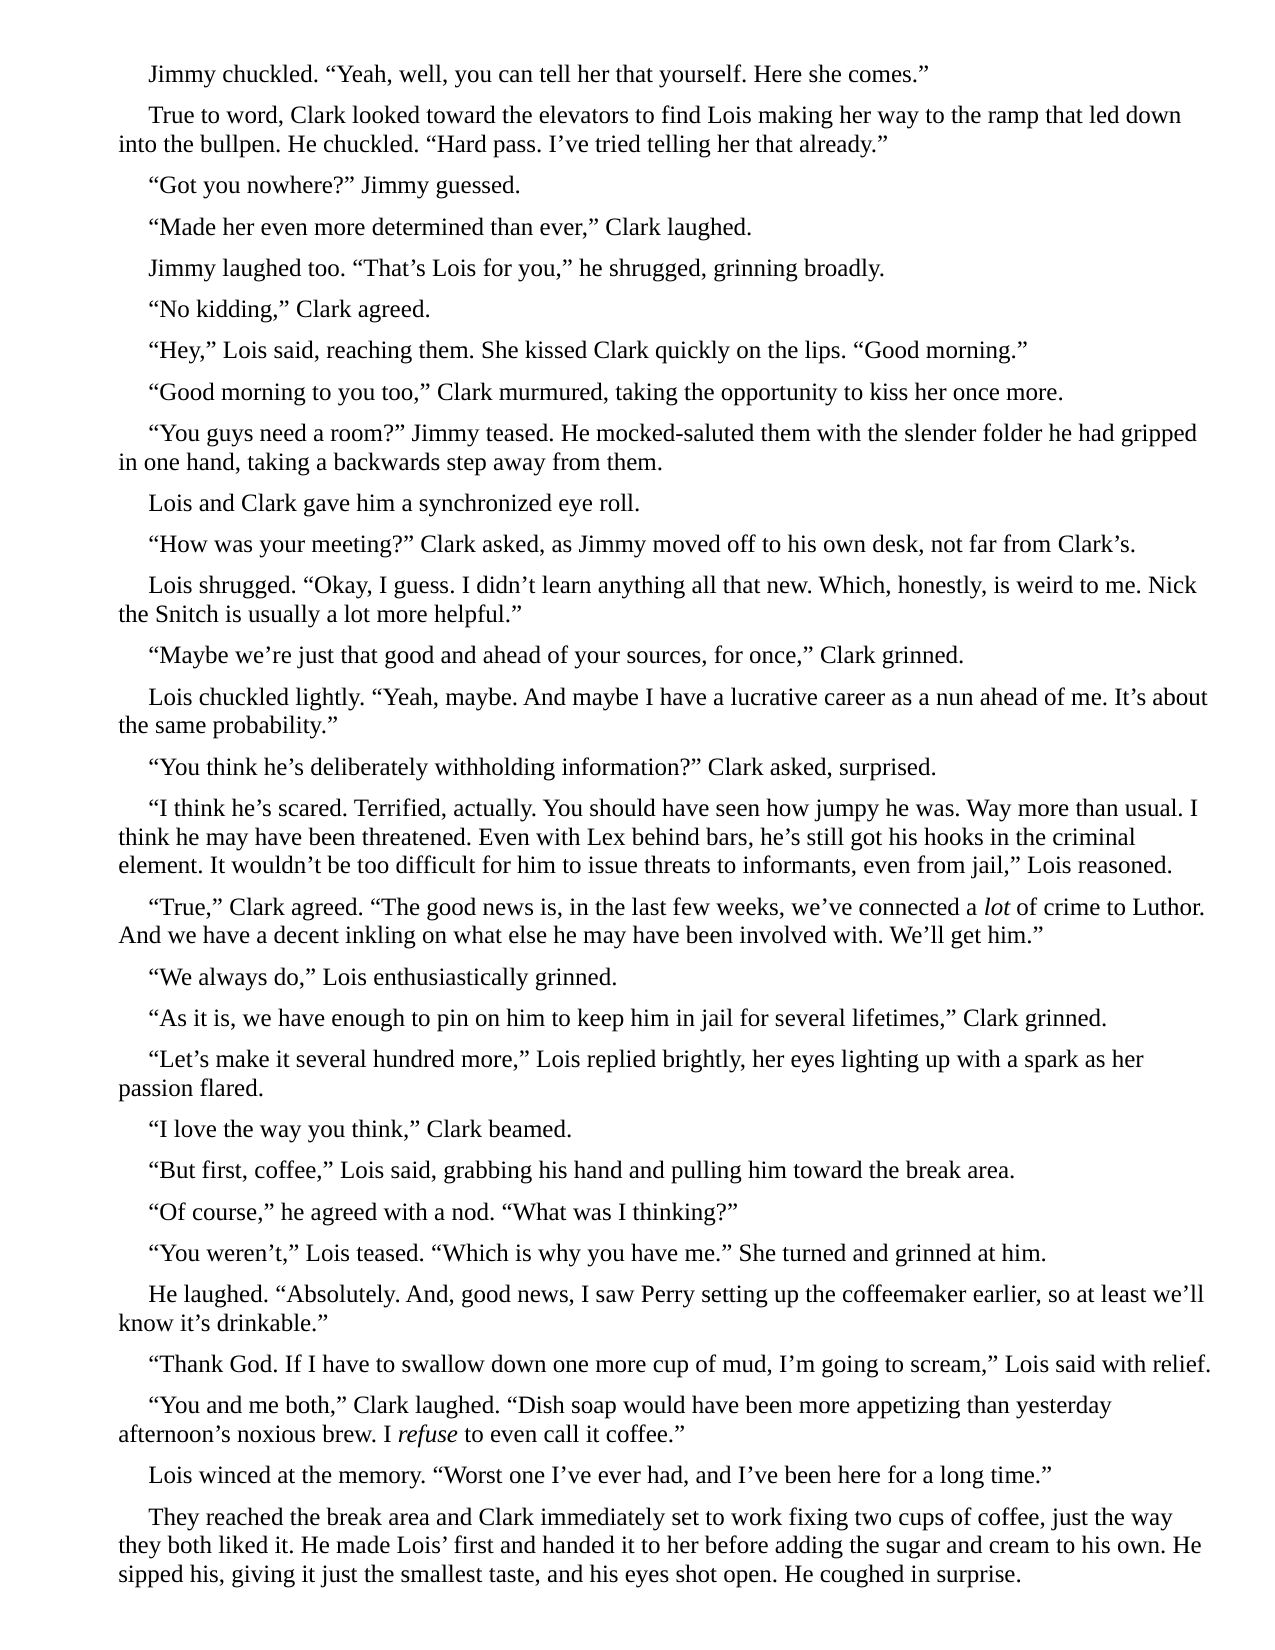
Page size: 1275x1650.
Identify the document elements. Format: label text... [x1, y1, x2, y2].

text He laughed. “Absolutely. And, good news, I saw Perry setting up the coffeemaker earlier, so at least we’ll know it’s drinkable.” [118, 1279, 1216, 1337]
text “Got you nowhere?” Jimmy guessed. [118, 170, 1216, 199]
text Lois chuckled lightly. “Yeah, maybe. And maybe I have a lucrative career as a nun ahead of me. It’s about the same probability.” [118, 682, 1216, 739]
text “How was your meeting?” Clark asked, as Jimmy moved off to his own desk, not far from Clark’s. [118, 529, 1216, 558]
text “I love the way you think,” Clark beamed. [118, 1114, 1216, 1143]
text “You think he’s deliberately withholding information?” Clark asked, surprised. [118, 752, 1216, 780]
text Lois winced at the memory. “Worst one I’ve ever had, and I’ve been here for a long time.” [118, 1460, 1216, 1489]
text “We always do,” Lois enthusiastically grinned. [118, 962, 1216, 990]
text “I think he’s scared. Terrified, actually. You should have seen how jumpy he was. Way more than usual. I think he may have been threatened. Even with Lex behind bars, he’s still got his hooks in the criminal element. It wouldn’t be too difficult for him to issue threats to informants, even from jail,” Lois reasoned. [118, 793, 1216, 879]
text “Of course,” he agreed with a nod. “What was I thinking?” [118, 1197, 1216, 1225]
text “No kidding,” Clark agreed. [118, 294, 1216, 323]
text Jimmy chuckled. “Yeah, well, you can tell her that yourself. Here she comes.” [118, 59, 1216, 88]
text “Hey,” Lois said, reaching them. She kissed Clark quickly on the lips. “Good morning.” [118, 335, 1216, 364]
text “You weren’t,” Lois teased. “Which is why you have me.” She turned and grinned at him. [118, 1238, 1216, 1267]
text They reached the break area and Clark immediately set to work fixing two cups of coffee, just the way they both liked it. He made Lois’ first and handed it to her before adding the sugar and cream to his own. He sipped his, giving it just the smallest taste, and his eyes shot open. He coughed in surprise. [118, 1502, 1216, 1588]
text “You and me both,” Clark laughed. “Dish soap would have been more appetizing than yesterday afternoon’s noxious brew. I refuse to even call it coffee.” [118, 1390, 1216, 1448]
text “Thank God. If I have to swallow down one more cup of mud, I’m going to scream,” Lois said with relief. [118, 1349, 1216, 1378]
text “Let’s make it several hundred more,” Lois replied brightly, her eyes lighting up with a spark as her passion flared. [118, 1044, 1216, 1102]
text “Good morning to you too,” Clark murmured, taking the opportunity to kiss her once more. [118, 377, 1216, 405]
text Lois and Clark gave him a synchronized eye roll. [118, 488, 1216, 517]
text Lois shrugged. “Okay, I guess. I didn’t learn anything all that new. Which, honestly, is weird to me. Nick the Snitch is usually a lot more helpful.” [118, 570, 1216, 628]
text “But first, coffee,” Lois said, grabbing his hand and pulling him toward the break area. [118, 1155, 1216, 1184]
text “True,” Clark agreed. “The good news is, in the last few weeks, we’ve connected a lot of crime to Luthor. And we have a decent inkling on what else he may have been involved with. We’ll get him.” [118, 892, 1216, 949]
text Jimmy laughed too. “That’s Lois for you,” he shrugged, grinning broadly. [118, 253, 1216, 282]
text True to word, Clark looked toward the elevators to find Lois making her way to the ramp that led down into the bullpen. He chuckled. “Hard pass. I’ve tried telling her that already.” [118, 100, 1216, 158]
text “As it is, we have enough to pin on him to keep him in jail for several lifetimes,” Clark grinned. [118, 1003, 1216, 1032]
text “Maybe we’re just that good and ahead of your sources, for once,” Clark grinned. [118, 640, 1216, 669]
text “You guys need a room?” Jimmy teased. He mocked-saluted them with the slender folder he had gripped in one hand, taking a backwards step away from them. [118, 418, 1216, 475]
text “Made her even more determined than ever,” Clark laughed. [118, 212, 1216, 240]
